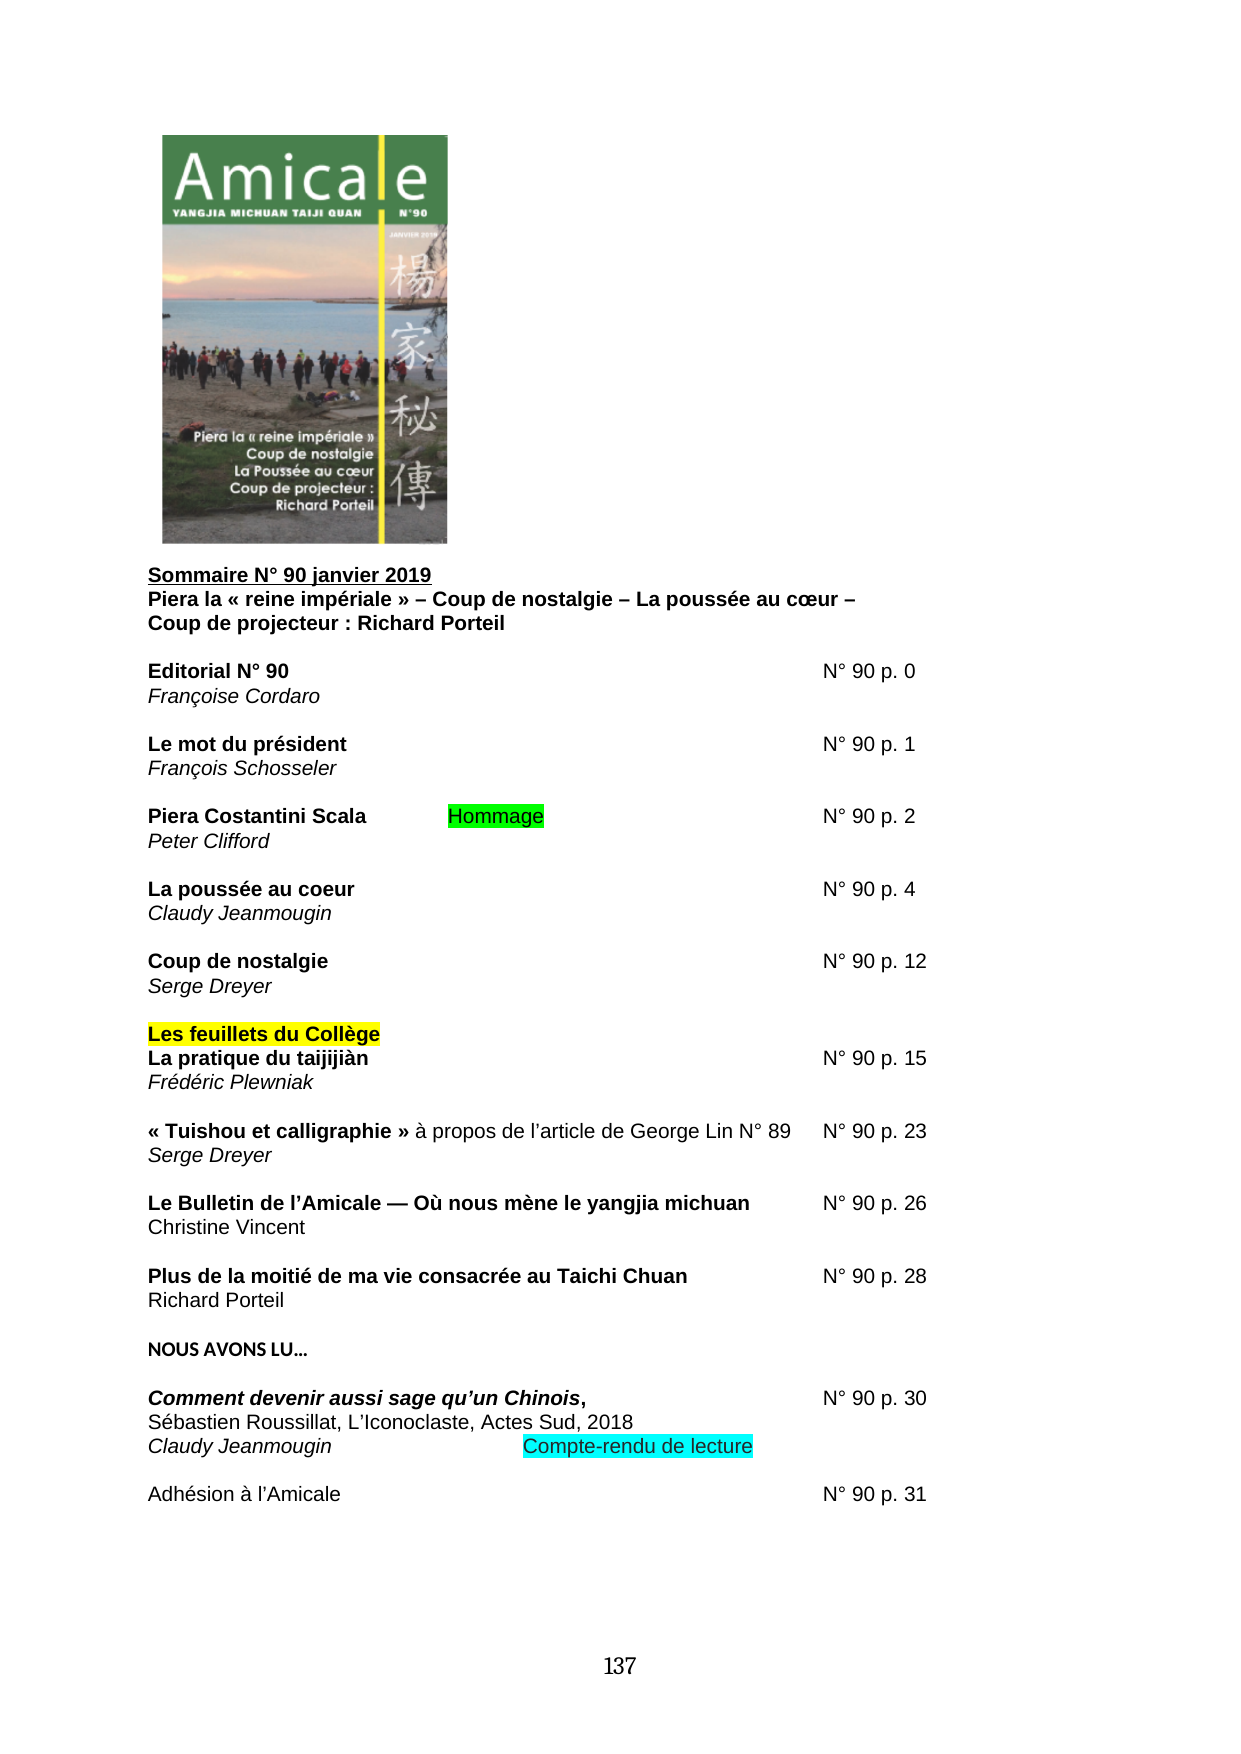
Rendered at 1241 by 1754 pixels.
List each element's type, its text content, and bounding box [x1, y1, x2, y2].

text Piera la « reine impériale » – Coup de nostalgie – La poussée au cœur – [148, 587, 1093, 611]
text Le mot du président N° 90 p. 1 [148, 732, 1093, 756]
text Le Bulletin de l’Amicale — Où nous mène le yangjia michuan N° 90 p. 26 [148, 1191, 1093, 1215]
text NOUS AVONS LU… [148, 1336, 1093, 1361]
text Richard Porteil [148, 1288, 1093, 1312]
text Coup de nostalgie N° 90 p. 12 [148, 949, 1093, 973]
text Françoise Cordaro [148, 683, 1093, 707]
text Peter Clifford [148, 828, 1093, 852]
text Coup de projecteur : Richard Porteil [148, 611, 1093, 635]
text Plus de la moitié de ma vie consacrée au Taichi Chuan N° 90 p. 28 [148, 1263, 1093, 1287]
text Claudy Jeanmougin Compte-rendu de lecture [148, 1434, 1093, 1458]
text Editorial N° 90 N° 90 p. 0 [148, 659, 1093, 683]
text Sébastien Roussillat, L’Iconoclaste, Actes Sud, 2018 [148, 1410, 1093, 1434]
text Serge Dreyer [148, 1143, 1093, 1167]
text Serge Dreyer [148, 973, 1093, 997]
text Adhésion à l’Amicale N° 90 p. 31 [148, 1482, 1093, 1506]
text Les feuillets du Collège [148, 1022, 1093, 1046]
text Comment devenir aussi sage qu’un Chinois, N° 90 p. 30 [148, 1386, 1093, 1409]
text Frédéric Plewniak [148, 1070, 1093, 1094]
text La pratique du taijijiàn N° 90 p. 15 [148, 1046, 1093, 1070]
text La poussée au coeur N° 90 p. 4 [148, 877, 1093, 901]
text François Schosseler [148, 756, 1093, 780]
text Christine Vincent [148, 1215, 1093, 1239]
picture [162, 134, 448, 545]
text Sommaire N° 90 janvier 2019 [148, 563, 1093, 587]
text Piera Costantini Scala Hommage N° 90 p. 2 [148, 804, 1093, 828]
text « Tuishou et calligraphie » à propos de l’article de George Lin N° 89 N° 90 p. 23 [148, 1118, 1093, 1142]
text Claudy Jeanmougin [148, 901, 1093, 925]
